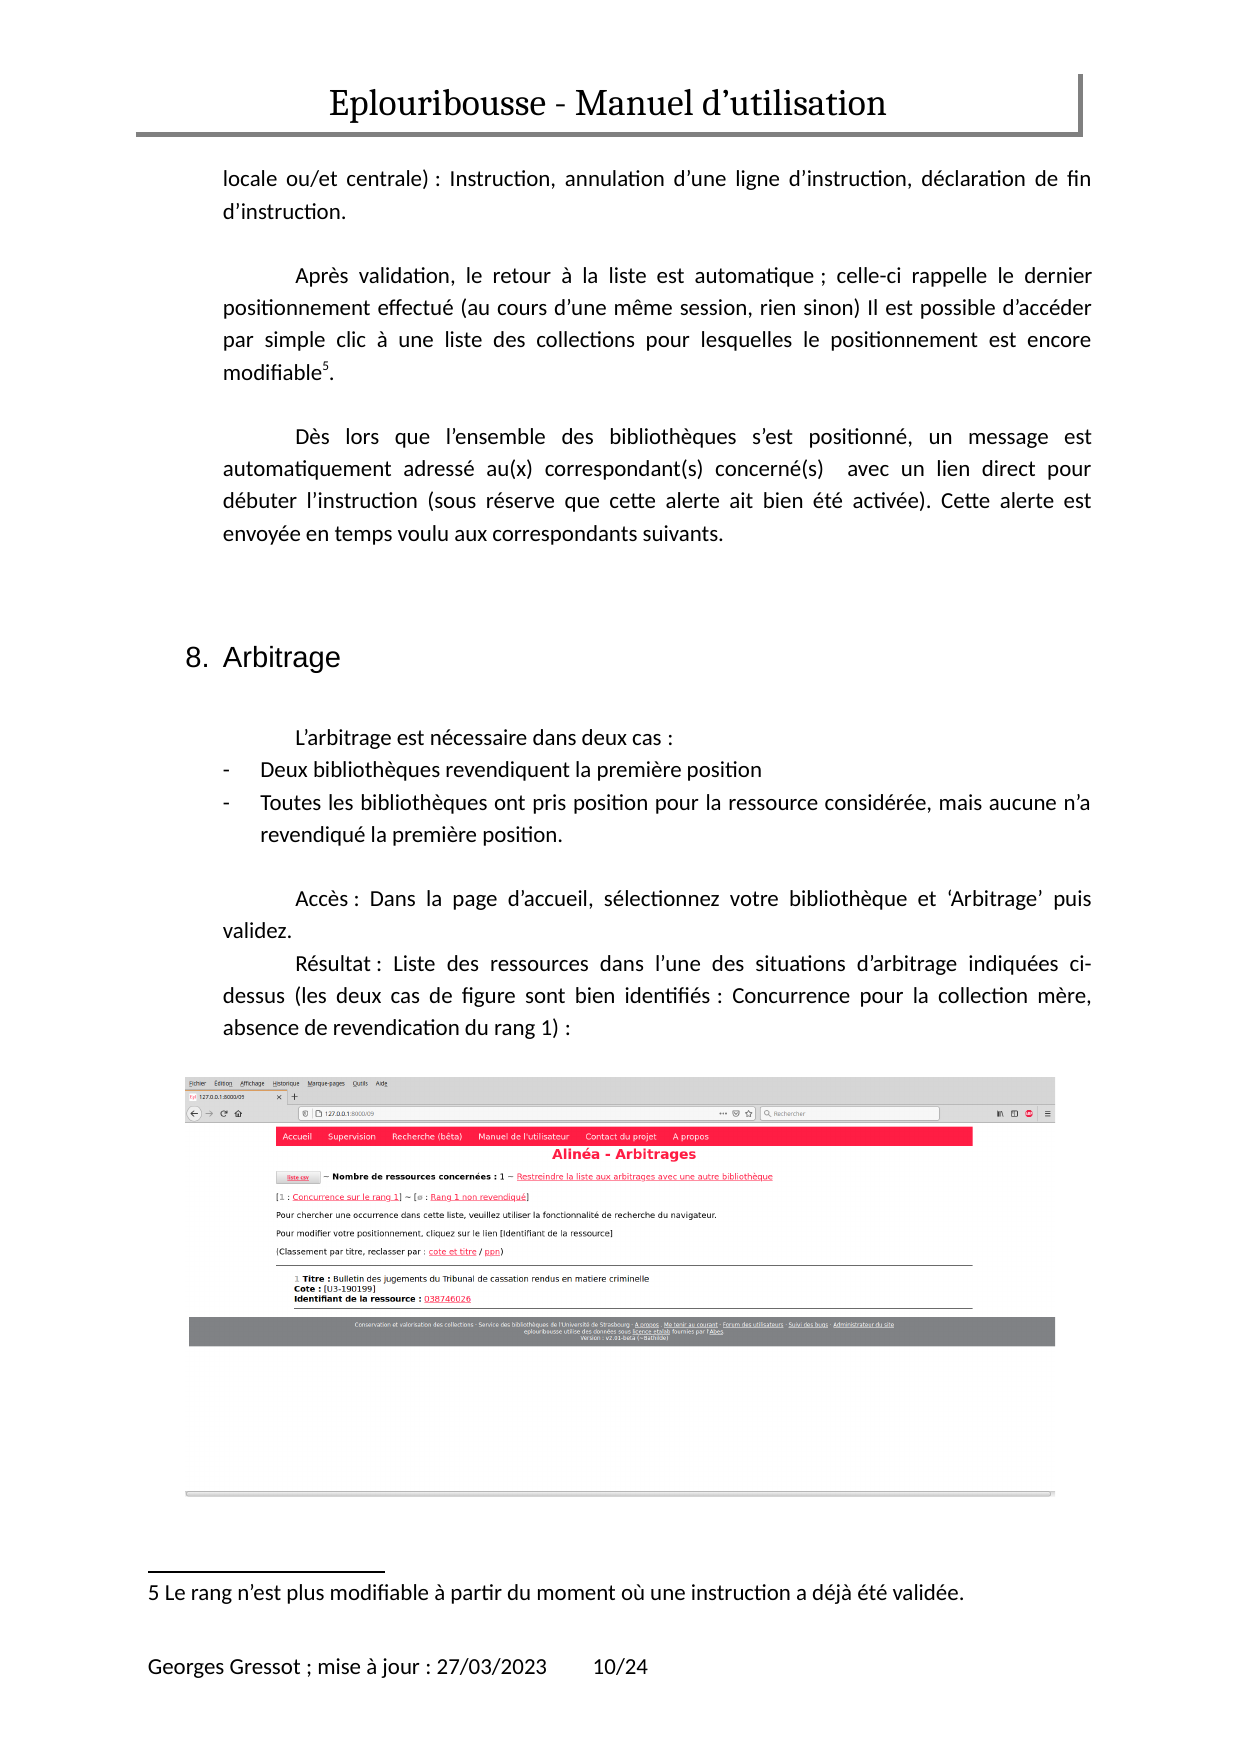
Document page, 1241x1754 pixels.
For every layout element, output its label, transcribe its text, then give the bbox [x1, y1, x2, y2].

list Accès : Dans la page d’accueil, sélectionnez votre bibliothèque et ‘Arbitrage’ puis validez. [223, 884, 1093, 944]
list Toutes les bibliothèques ont pris position pour la ressource considérée, mais aucune n’a revendiqué la première position. [223, 788, 1093, 848]
list Résultat : Liste des ressources dans l’une des situations d’arbitrage indiquées ci-dessus (les deux cas de figure sont bien identifiés : Concurrence pour la collection mère, absence de revendication du rang 1) : [223, 949, 1093, 1041]
list Après validation, le retour à la liste est automatique ; celle-ci rappelle le dernier positionnement effectué (au cours d’une même session, rien sinon) Il est possible d’accéder par simple clic à une liste des collections pour lesquelles le positionnement est encore modifiable. [223, 261, 1093, 386]
list Dès lors que l’ensemble des bibliothèques s’est positionné, un message est automatiquement adressé au(x) correspondant(s) concerné(s) avec un lien direct pour débuter l’instruction (sous réserve que cette alerte ait bien été activée). Cette alerte est envoyée en temps voulu aux correspondants suivants. [223, 422, 1093, 547]
list Deux bibliothèques revendiquent la première position [223, 756, 1093, 784]
text Le rang n’est plus modifiable à partir du moment où une instruction a déjà été validée. [148, 1578, 1093, 1606]
list locale ou/et centrale) : Instruction, annulation d’une ligne d’instruction, déclaration de fin d’instruction. [223, 164, 1093, 225]
subtitle Arbitrage [185, 640, 1093, 674]
picture [185, 1077, 1055, 1497]
list L’arbitrage est nécessaire dans deux cas : [223, 723, 1093, 751]
